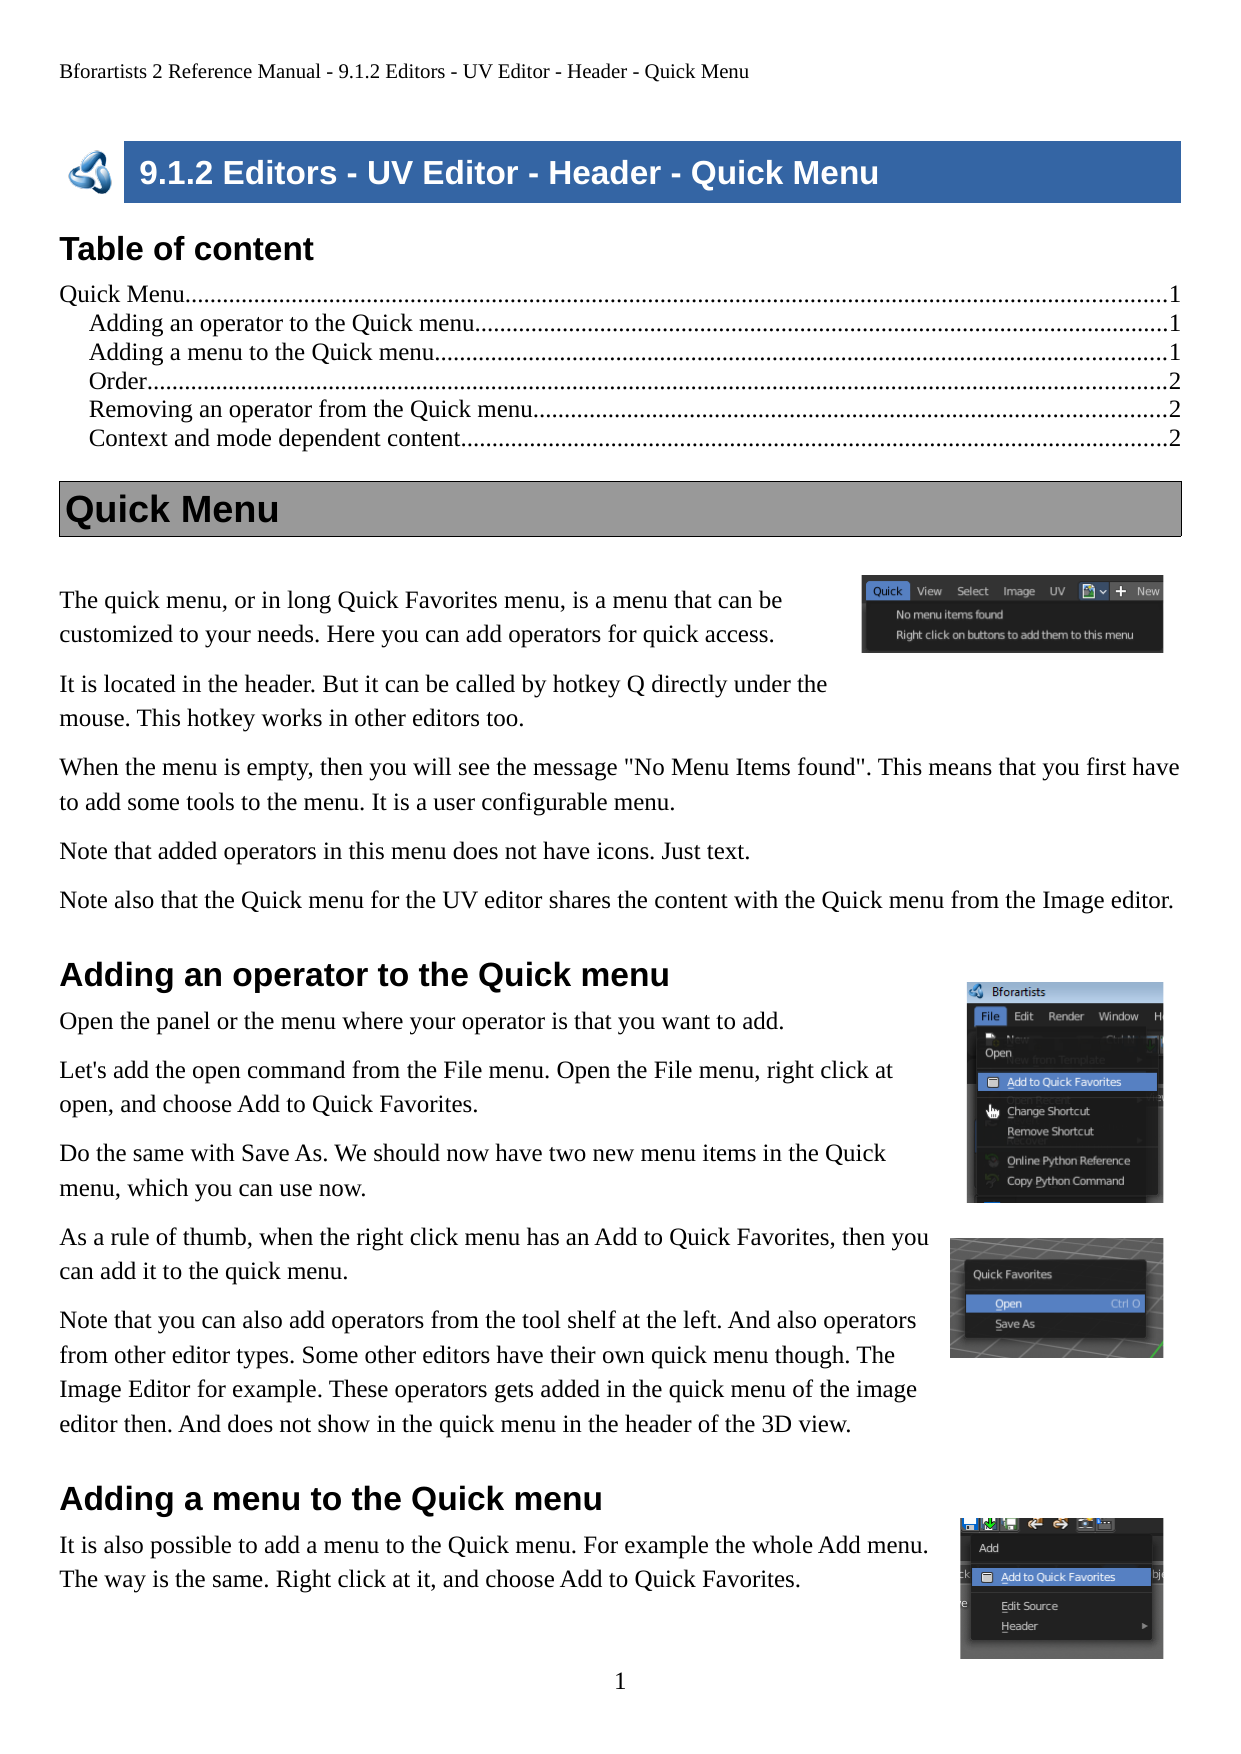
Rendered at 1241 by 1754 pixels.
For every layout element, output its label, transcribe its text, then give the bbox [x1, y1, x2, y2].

text Open the panel or the menu where your operator is that you want to add. [59, 1006, 966, 1034]
table_header Quick Menu [60, 482, 1181, 536]
subtitle Adding a menu to the Quick menu [59, 1479, 1181, 1517]
text Quick Menu 1 [59, 279, 1181, 308]
text Adding a menu to the Quick menu 1 [88, 337, 1181, 366]
picture [950, 1238, 1164, 1358]
text Note that added operators in this menu does not have icons. Just text. [59, 836, 1181, 864]
picture [966, 982, 1164, 1203]
text Note also that the Quick menu for the UV editor shares the content with the Quick menu from the Image editor. [59, 885, 1181, 913]
text When the menu is empty, then you will see the message "No Menu Items found". This means that you first have to add some tools to the menu. It is a user configurable menu. [59, 752, 1181, 815]
text Adding an operator to the Quick menu 1 [88, 308, 1181, 337]
text As a rule of thumb, when the right click menu has an Add to Quick Favorites, then you can add it to the quick menu. [59, 1222, 1181, 1285]
text It is located in the header. But it can be called by hotkey Q directly under the mouse. This hotkey works in other editors too. [59, 669, 1181, 732]
table_header [59, 141, 124, 203]
text Let's add the open command from the File menu. Open the File menu, right click at open, and choose Add to Quick Favorites. [59, 1055, 966, 1118]
text Removing an operator from the Quick menu 2 [88, 394, 1181, 423]
picture [65, 147, 114, 197]
subtitle Table of content [59, 228, 1181, 267]
text The quick menu, or in long Quick Favorites menu, is a menu that can be customized to your needs. Here you can add operators for quick access. [59, 585, 861, 648]
picture [960, 1518, 1164, 1659]
table_header 9.1.2 Editors - UV Editor - Header - Quick Menu [124, 141, 1181, 203]
text Context and mode dependent content 2 [88, 423, 1181, 452]
text Note that you can also add operators from the tool shelf at the left. And also operators from other editor types. Some other editors have their own quick menu though. The Image Editor for example. These operators gets added in the quick menu of the image editor then. And does not show in the quick menu in the header of the 3D view. [59, 1306, 1181, 1438]
subtitle Adding an operator to the Quick menu [59, 955, 1181, 993]
text Do the same with Save As. We should now have two new menu items in the Quick menu, which you can use now. [59, 1138, 966, 1202]
text Order 2 [88, 366, 1181, 394]
picture [861, 575, 1164, 653]
text It is also possible to add a menu to the Quick menu. For example the whole Add menu. The way is the same. Right click at it, and choose Add to Quick Favorites. [59, 1530, 960, 1593]
